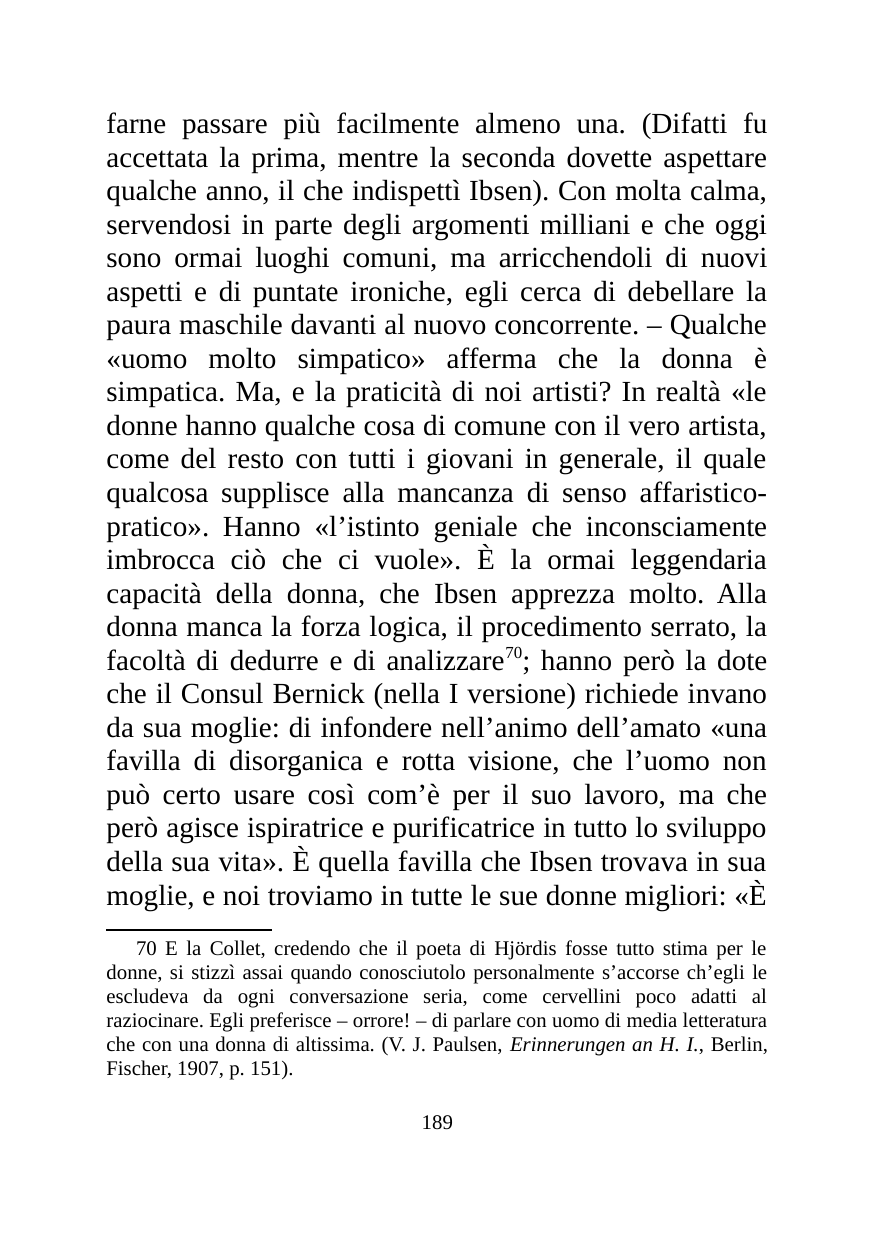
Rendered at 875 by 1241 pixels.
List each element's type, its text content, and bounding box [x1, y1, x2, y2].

text farne passare più facilmente almeno una. (Difatti fu accettata la prima, mentre la seconda dovette aspettare qualche anno, il che indispettì Ibsen). Con molta calma, servendosi in parte degli argomenti milliani e che oggi sono ormai luoghi comuni, ma arricchendoli di nuovi aspetti e di puntate ironiche, egli cerca di debellare la paura maschile davanti al nuovo concorrente. – Qualche «uomo molto simpatico» afferma che la donna è simpatica. Ma, e la praticità di noi artisti? In realtà «le donne hanno qualche cosa di comune con il vero artista, come del resto con tutti i giovani in generale, il quale qualcosa supplisce alla mancanza di senso affaristico-pratico». Hanno «l’istinto geniale che inconsciamente imbrocca ciò che ci vuole». È la ormai leggendaria capacità della donna, che Ibsen apprezza molto. Alla donna manca la forza logica, il procedimento serrato, la facoltà di dedurre e di analizzare; hanno però la dote che il Consul Bernick (nella I versione) richiede invano da sua moglie: di infondere nell’animo dell’amato «una favilla di disorganica e rotta visione, che l’uomo non può certo usare così com’è per il suo lavoro, ma che però agisce ispiratrice e purificatrice in tutto lo sviluppo della sua vita». È quella favilla che Ibsen trovava in sua moglie, e noi troviamo in tutte le sue donne migliori: «È [106, 106, 768, 911]
text E la Collet, credendo che il poeta di Hjördis fosse tutto stima per le donne, si stizzì assai quando conosciutolo personalmente s’accorse ch’egli le escludeva da ogni conversazione seria, come cervellini poco adatti al raziocinare. Egli preferisce – orrore! – di parlare con uomo di media letteratura che con una donna di altissima. (V. J. Paulsen, Erinnerungen an H. I., Berlin, Fischer, 1907, p. 151). [106, 936, 768, 1080]
